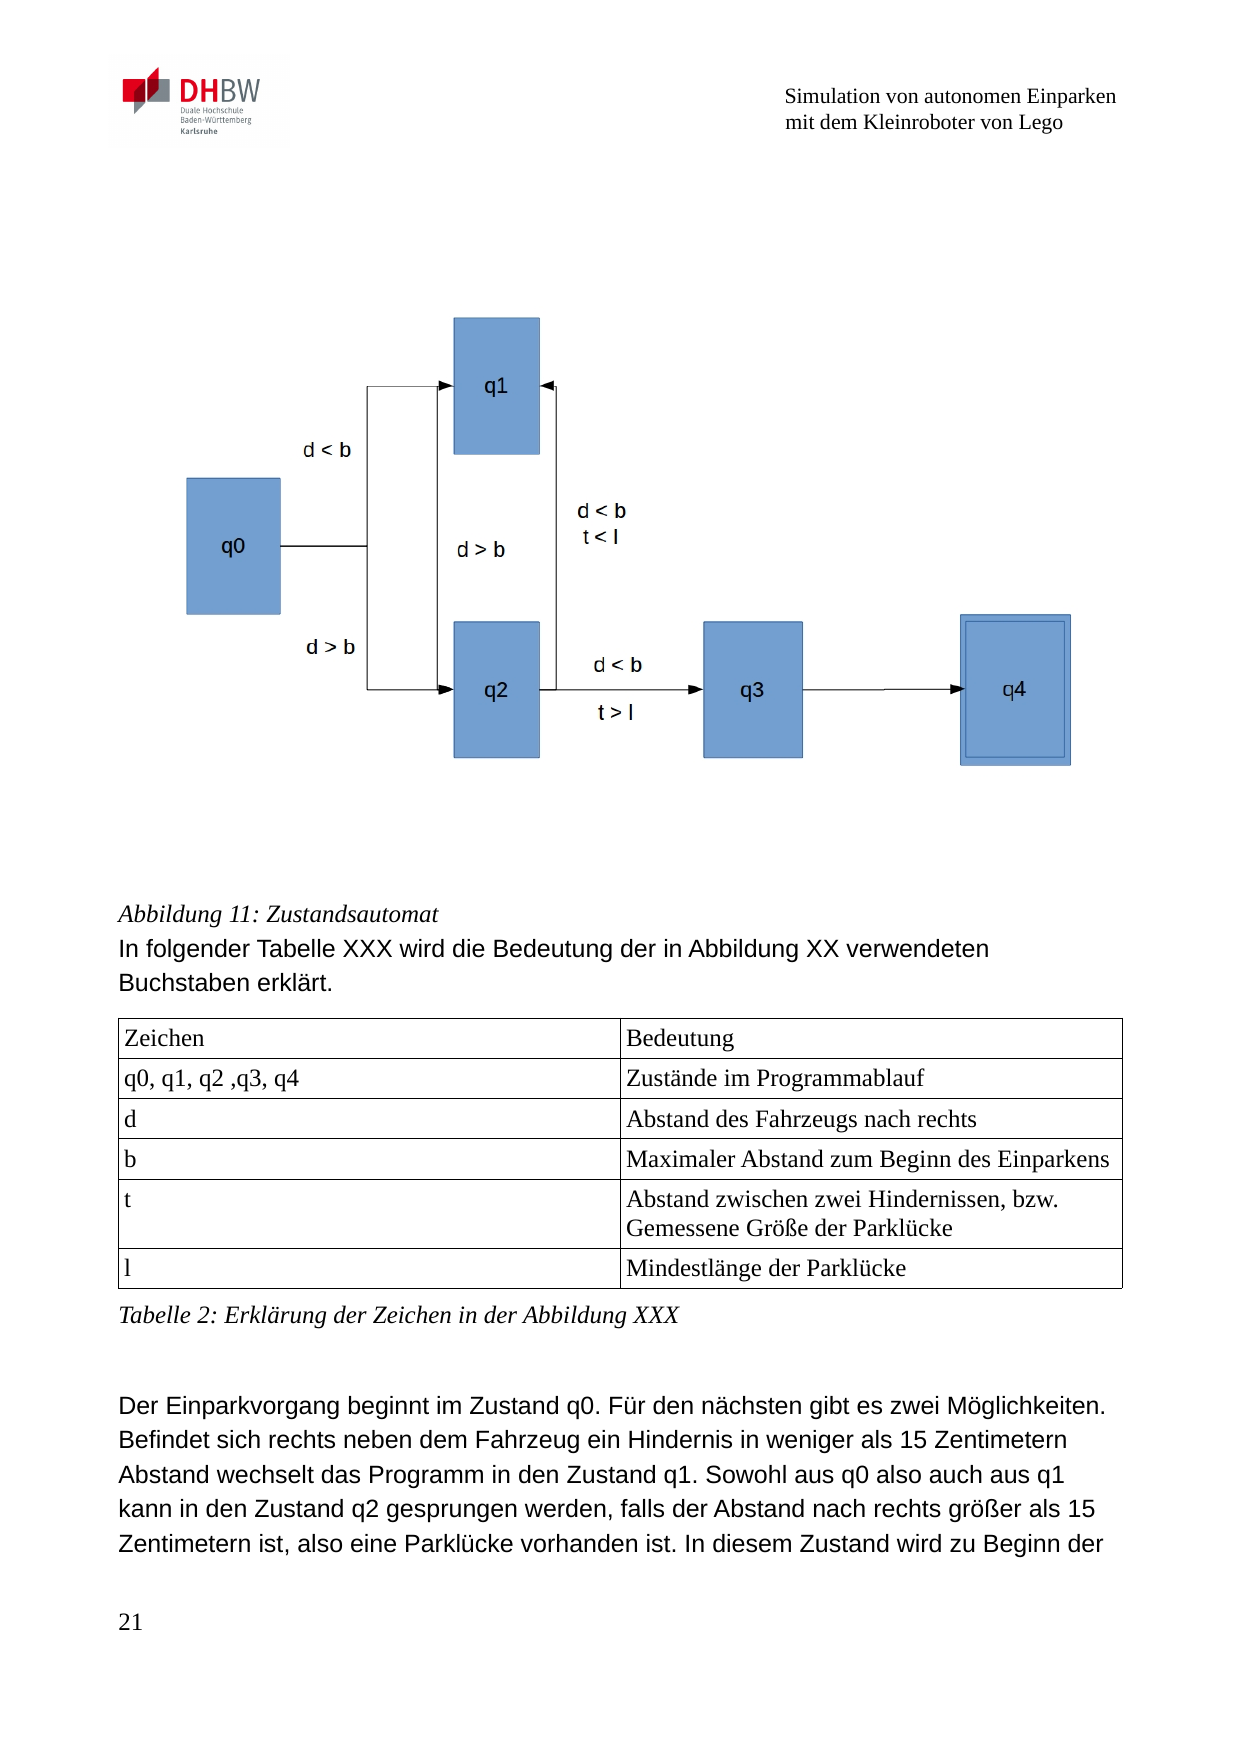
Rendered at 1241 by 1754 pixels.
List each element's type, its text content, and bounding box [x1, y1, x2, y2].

table_cell t [119, 1180, 620, 1248]
table_cell b [119, 1139, 620, 1179]
table_cell Zustände im Programmablauf [621, 1059, 1122, 1098]
picture [108, 54, 291, 148]
table_cell d [119, 1099, 620, 1138]
table_header Bedeutung [621, 1019, 1122, 1058]
text Abbildung 11: Zustandsautomat [118, 900, 1122, 928]
text Der Einparkvorgang beginnt im Zustand q0. Für den nächsten gibt es zwei Möglichkeiten. Befindet sich rechts neben dem Fahrzeug ein Hindernis in weniger als 15 Zentimetern Abstand wechselt das Programm in den Zustand q1. Sowohl aus q0 also auch aus q1 kann in den Zustand q2 gesprungen werden, falls der Abstand nach rechts größer als 15 Zentimetern ist, also eine Parklücke vorhanden ist. In diesem Zustand wird zu Beginn der [118, 1391, 1122, 1558]
table_cell q0, q1, q2 ,q3, q4 [119, 1059, 620, 1098]
table_header Zeichen [119, 1019, 620, 1058]
text In folgender Tabelle XXX wird die Bedeutung der in Abbildung XX verwendeten Buchstaben erklärt. [118, 928, 1122, 997]
picture [118, 189, 1123, 900]
text [118, 177, 1122, 189]
table_cell l [119, 1249, 620, 1288]
table_cell Abstand des Fahrzeugs nach rechts [621, 1099, 1122, 1138]
table_cell Abstand zwischen zwei Hindernissen, bzw. Gemessene Größe der Parklücke [621, 1180, 1122, 1248]
text Tabelle 2: Erklärung der Zeichen in der Abbildung XXX [118, 1301, 1122, 1329]
table_cell Maximaler Abstand zum Beginn des Einparkens [621, 1139, 1122, 1179]
table_cell Mindestlänge der Parklücke [621, 1249, 1122, 1288]
